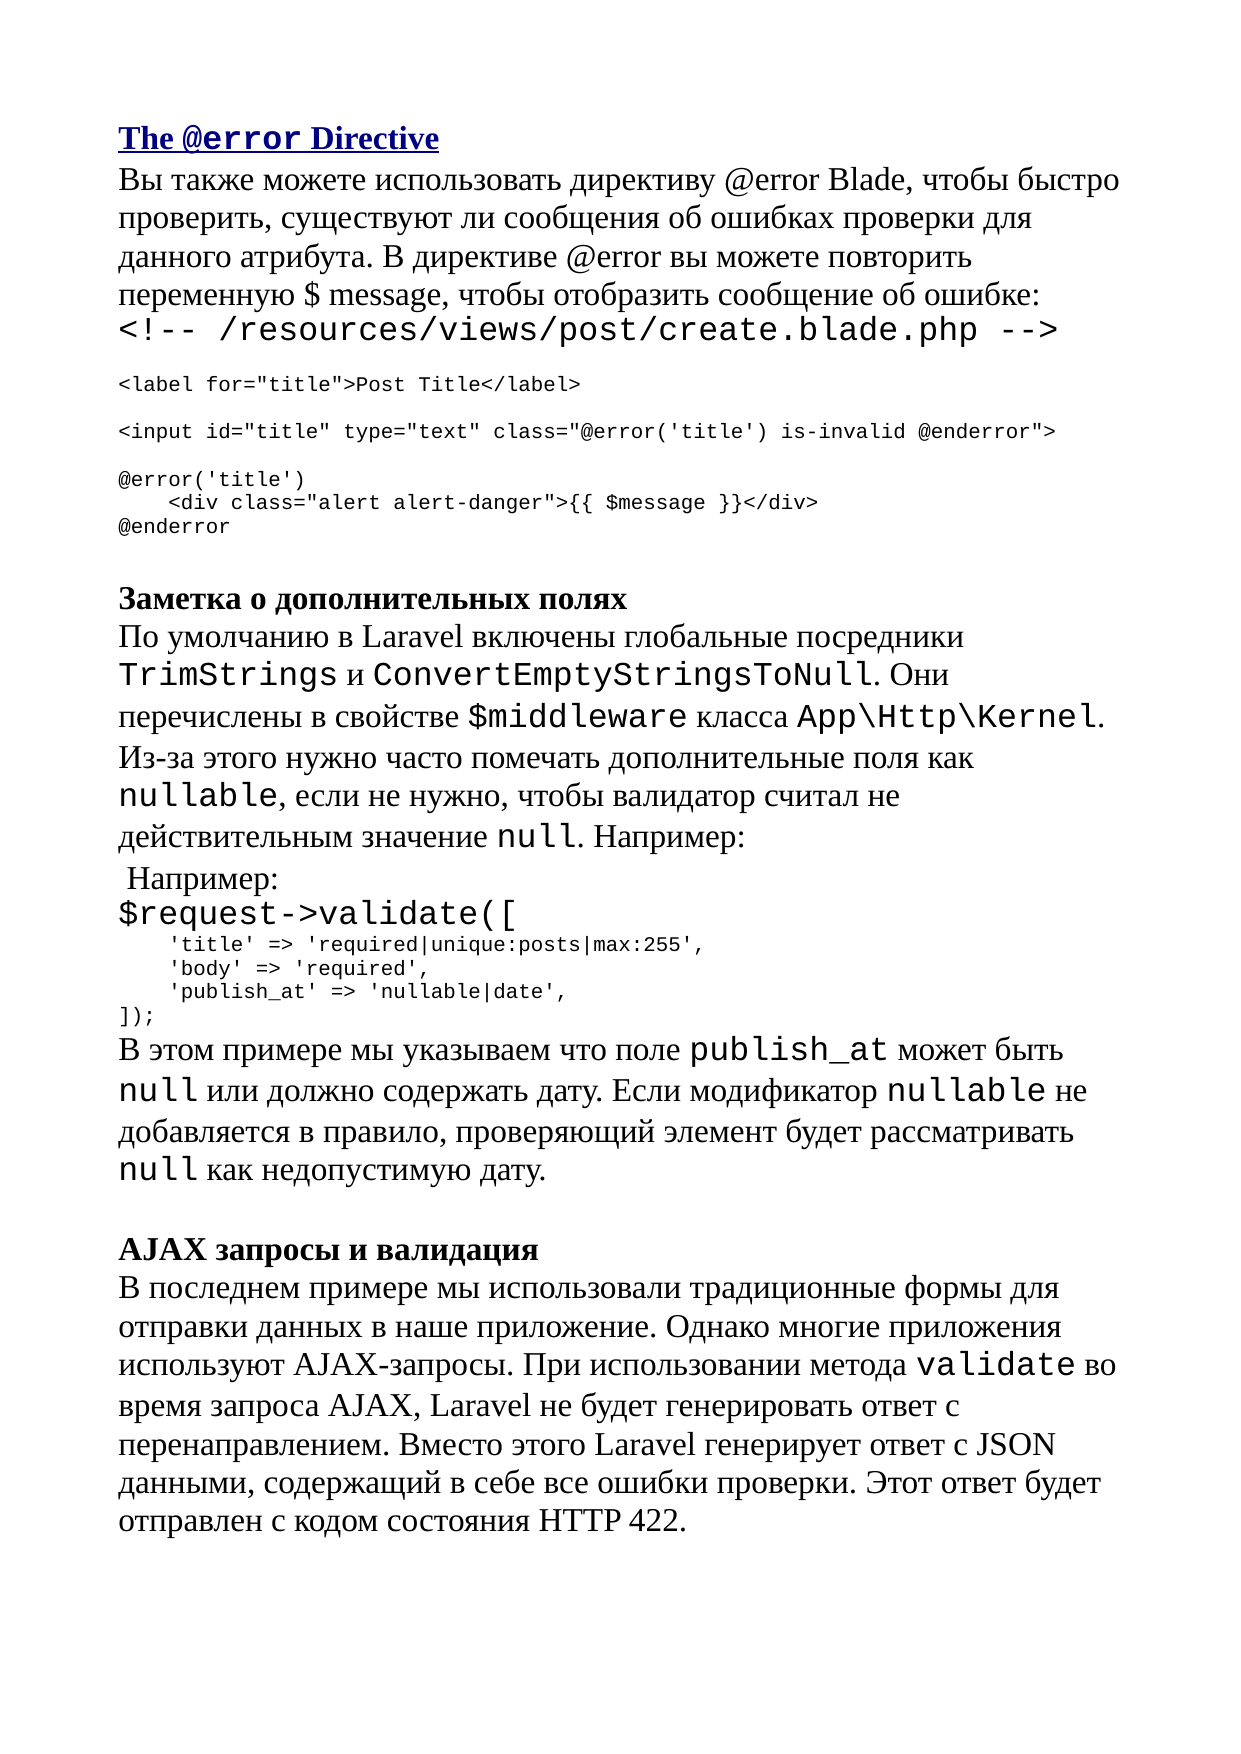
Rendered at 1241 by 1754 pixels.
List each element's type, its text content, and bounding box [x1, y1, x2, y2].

text ]); [118, 1005, 1122, 1029]
text @error('title') [118, 469, 1122, 492]
text @enderror [118, 516, 1122, 540]
text 'body' => 'required', [118, 958, 1122, 981]
text $request->validate([ [118, 896, 1122, 934]
text В этом примере мы указываем что поле publish_at может быть null или должно содержать дату. Если модификатор nullable не добавляется в правило, проверяющий элемент будет рассматривать null как недопустимую дату. AJAX запросы и валидация [118, 1029, 1122, 1267]
text Вы также можете использовать директиву @error Blade, чтобы быстро проверить, существуют ли сообщения об ошибках проверки для данного атрибута. В директиве @error вы можете повторить переменную $ message, чтобы отобразить сообщение об ошибке: [118, 159, 1122, 313]
text 'title' => 'required|unique:posts|max:255', [118, 934, 1122, 958]
text По умолчанию в Laravel включены глобальные посредники TrimStrings и ConvertEmptyStringsToNull. Они перечислены в свойстве $middleware класса App\Http\Kernel. Из-за этого нужно часто помечать дополнительные поля как nullable, если не нужно, чтобы валидатор считал не действительным значение null. Например: [118, 616, 1122, 858]
text Например: [118, 858, 1122, 896]
text <div class="alert alert-danger">{{ $message }}</div> [118, 492, 1122, 516]
text <label for="title">Post Title</label> [118, 374, 1122, 398]
text 'publish_at' => 'nullable|date', [118, 981, 1122, 1005]
text <!-- /resources/views/post/create.blade.php --> [118, 313, 1122, 351]
text В последнем примере мы использовали традиционные формы для отправки данных в наше приложение. Однако многие приложения используют AJAX-запросы. При использовании метода validate во время запроса AJAX, Laravel не будет генерировать ответ с перенаправлением. Вместо этого Laravel генерирует ответ с JSON данными, содержащий в себе все ошибки проверки. Этот ответ будет отправлен с кодом состояния HTTP 422. [118, 1267, 1122, 1539]
subtitle Заметка о дополнительных полях [118, 578, 1122, 616]
text <input id="title" type="text" class="@error('title') is-invalid @enderror"> [118, 421, 1122, 445]
subtitle The @error Directive [118, 118, 1122, 159]
